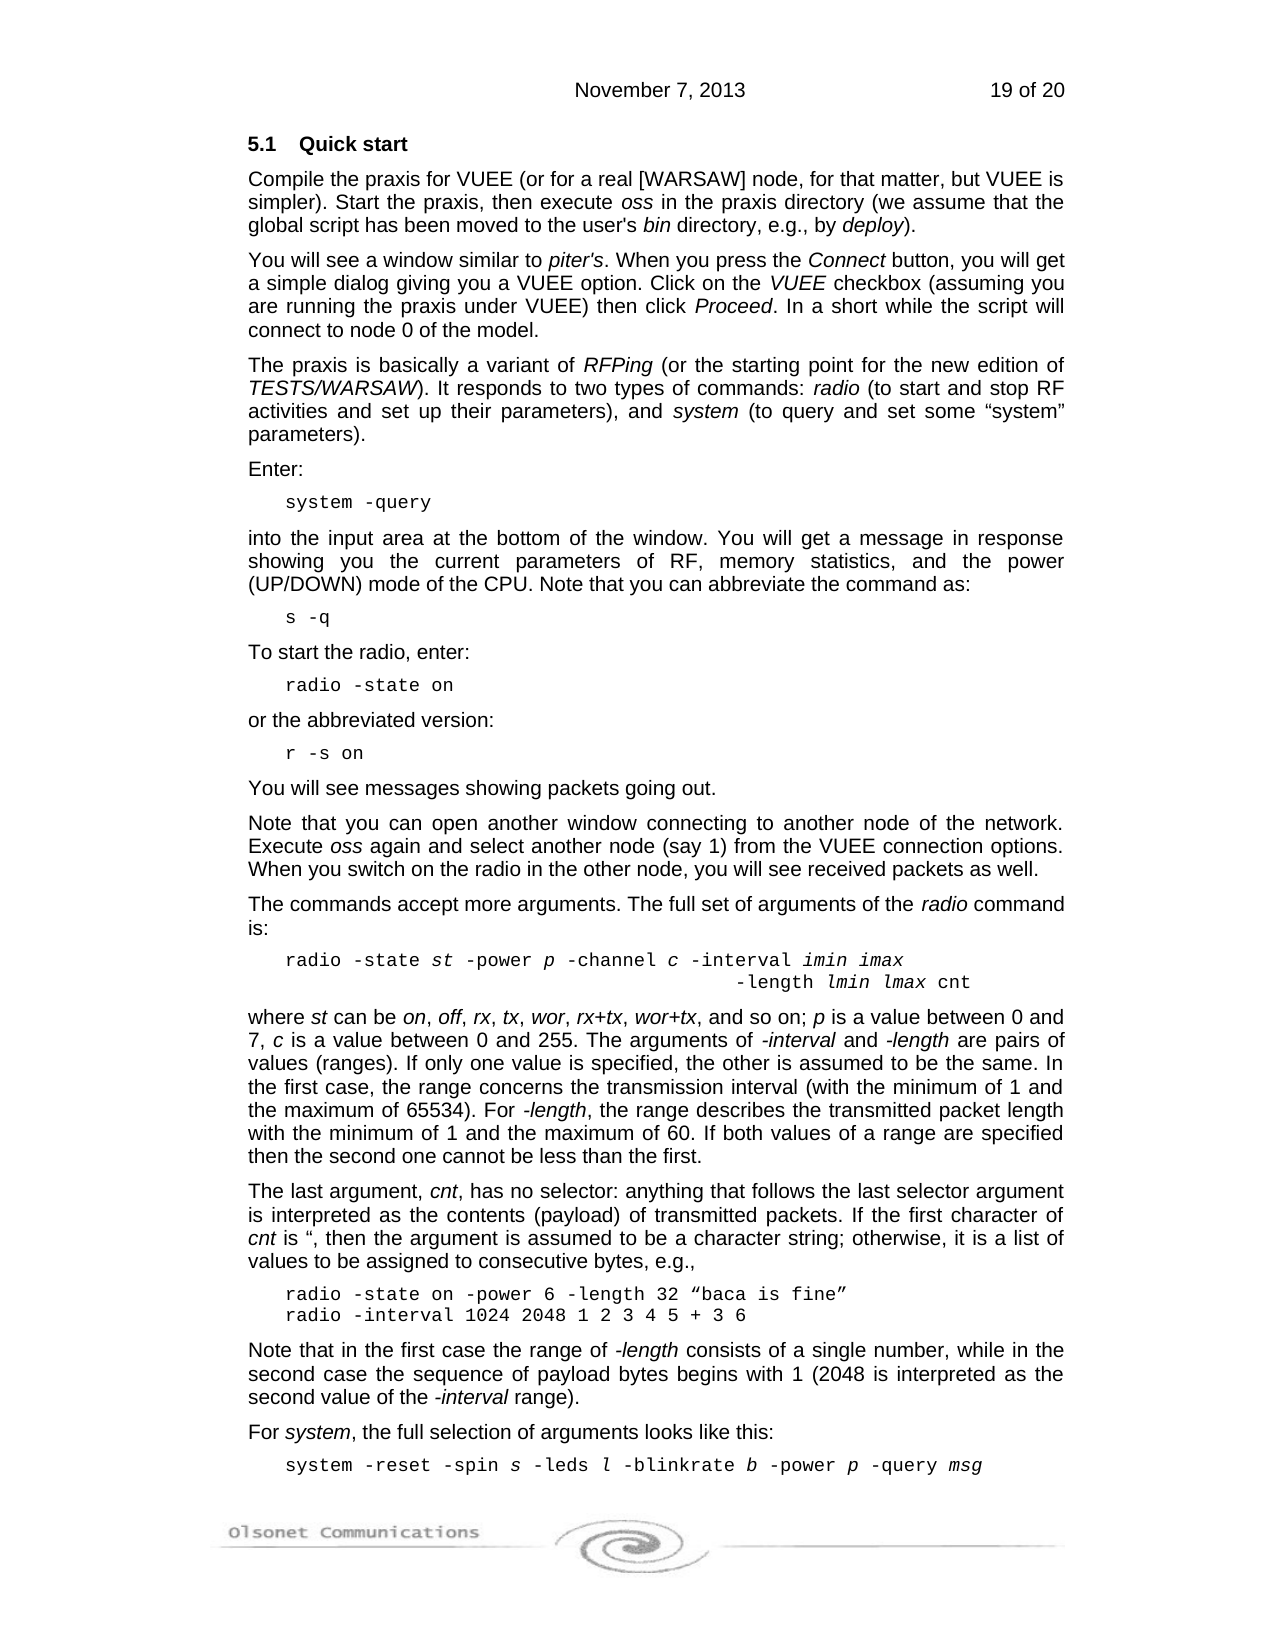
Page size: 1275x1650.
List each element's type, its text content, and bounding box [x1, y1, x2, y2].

text system -reset -spin s -leds l -blinkrate b -power p -query msg [285, 1455, 1065, 1477]
text The praxis is basically a variant of RFPing (or the starting point for the new edition of TESTS/WARSAW). It responds to two types of commands: radio (to start and stop RF activities and set up their parameters), and system (to query and set some “system” parameters). [248, 353, 1065, 446]
text To start the radio, enter: [248, 641, 1065, 664]
text The commands accept more arguments. The full set of arguments of the radio command is: [248, 893, 1065, 939]
text radio -state on -power 6 -length 32 “baca is fine” [285, 1284, 1065, 1306]
text You will see messages showing packets going out. [248, 777, 1065, 800]
text For system, the full selection of arguments looks like this: [248, 1420, 1065, 1443]
text s -q [285, 607, 1065, 629]
text radio -interval 1024 2048 1 2 3 4 5 + 3 6 [285, 1306, 1065, 1327]
text The last argument, cnt, has no selector: anything that follows the last selector argument is interpreted as the contents (payload) of transmitted packets. If the first character of cnt is “, then the argument is assumed to be a character string; otherwise, it is a list of values to be assigned to consecutive bytes, e.g., [248, 1180, 1065, 1273]
text -length lmin lmax cnt [285, 972, 1065, 994]
subtitle Quick start [247, 132, 1065, 155]
text into the input area at the bottom of the window. You will get a message in response showing you the current parameters of RF, memory statistics, and the power (UP/DOWN) mode of the CPU. Note that you can abbreviate the command as: [248, 526, 1065, 596]
text Note that you can open another window connecting to another node of the network. Execute oss again and select another node (say 1) from the VUEE connection options. When you switch on the radio in the other node, you will see received packets as well. [248, 812, 1065, 881]
text where st can be on, off, rx, tx, wor, rx+tx, wor+tx, and so on; p is a value between 0 and 7, c is a value between 0 and 255. The arguments of -interval and -length are pairs of values (ranges). If only one value is specified, the other is assumed to be the same. In the first case, the range concerns the transmission interval (with the minimum of 1 and the maximum of 65534). For -length, the range describes the transmitted packet length with the minimum of 1 and the maximum of 60. If both values of a range are specified then the second one cannot be less than the first. [248, 1006, 1065, 1168]
text Note that in the first case the range of -length consists of a single number, while in the second case the sequence of payload bytes begins with 1 (2048 is interpreted as the second value of the -interval range). [248, 1339, 1065, 1408]
text r -s on [285, 743, 1065, 765]
text radio -state st -power p -channel c -interval imin imax [285, 951, 1065, 972]
text or the abbreviated version: [248, 708, 1065, 732]
text radio -state on [285, 676, 1065, 697]
text system -query [285, 493, 1065, 514]
text Enter: [248, 458, 1065, 481]
text You will see a window similar to piter's. When you press the Connect button, you will get a simple dialog giving you a VUEE option. Click on the VUEE checkbox (assuming you are running the praxis under VUEE) then click Proceed. In a short while the script will connect to node 0 of the model. [248, 249, 1065, 342]
text Compile the praxis for VUEE (or for a real [WARSAW] node, for that matter, but VUEE is simpler). Start the praxis, then execute oss in the praxis directory (we assume that the global script has been moved to the user's bin directory, e.g., by deploy). [248, 167, 1065, 237]
picture [210, 1504, 1065, 1596]
